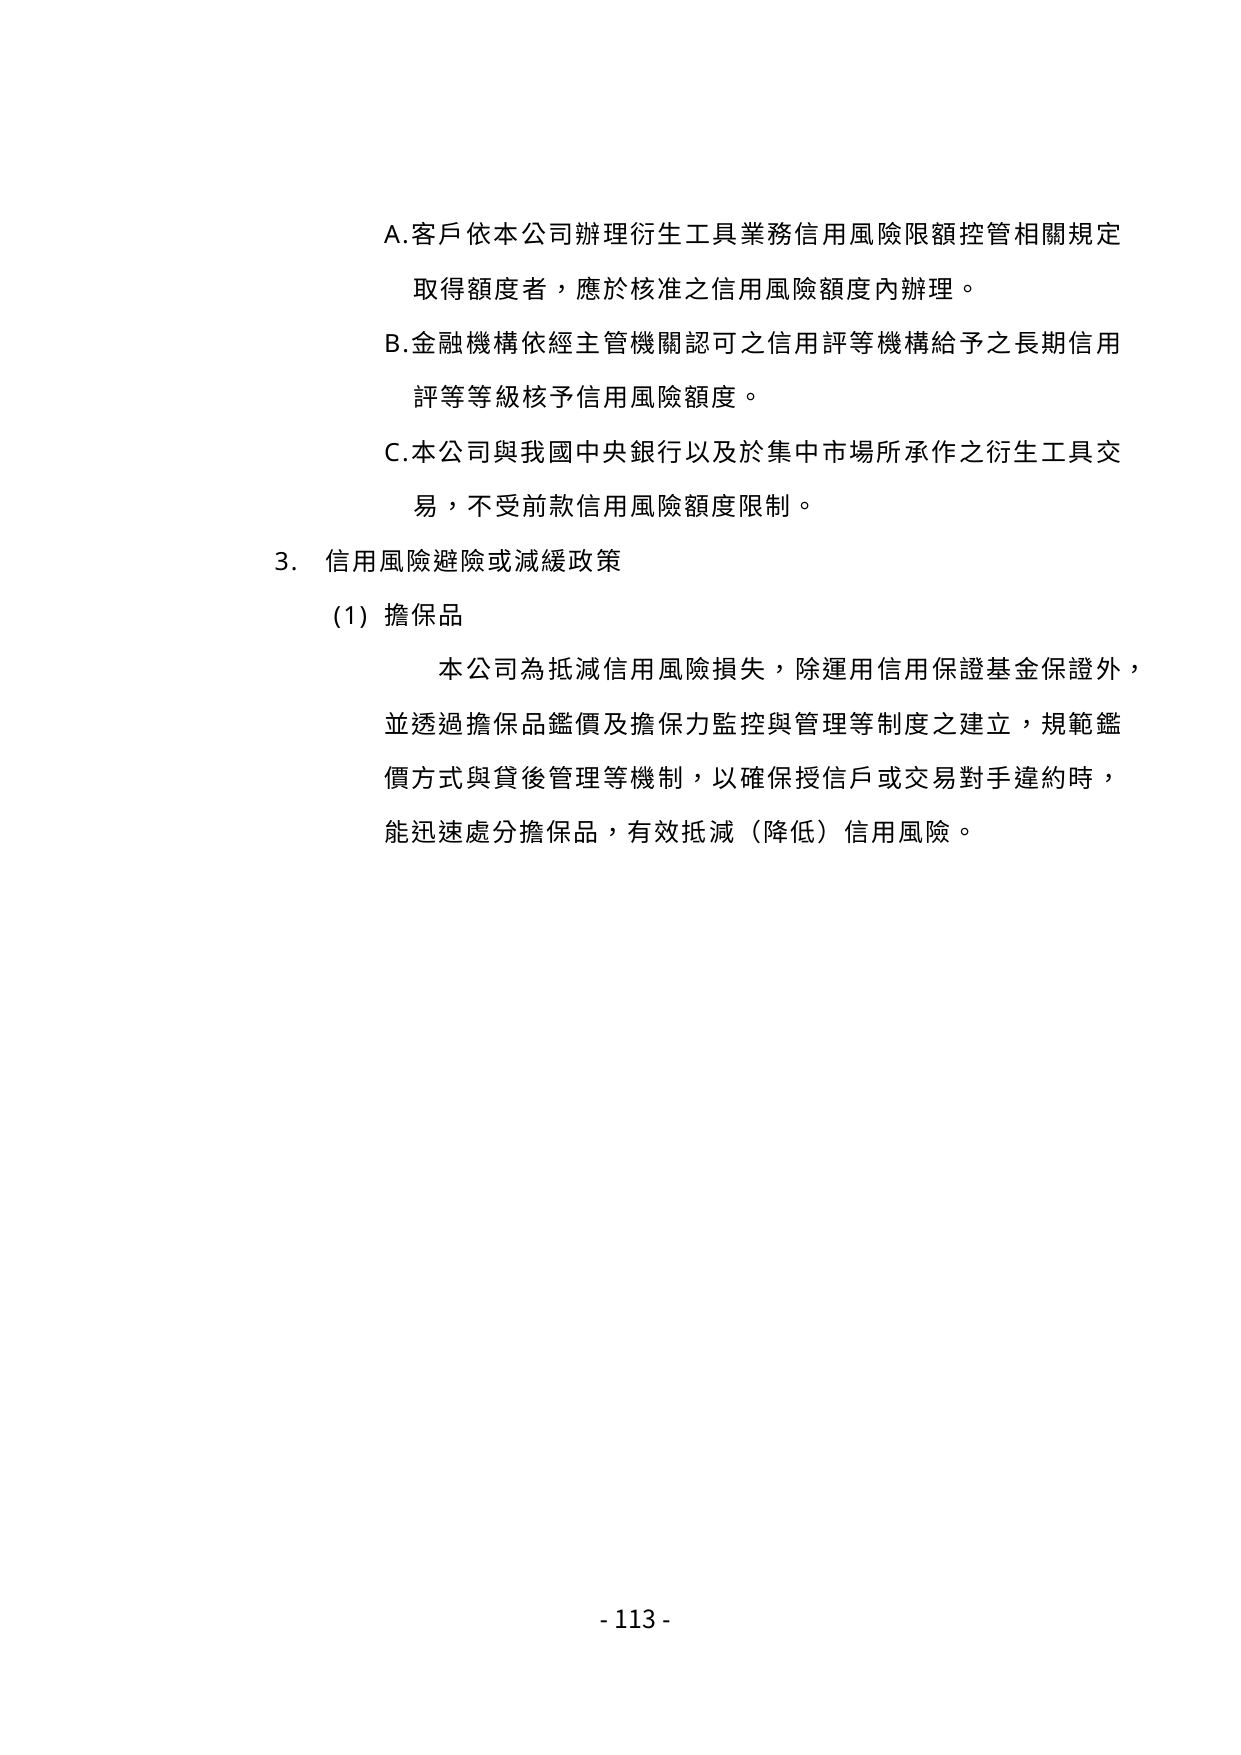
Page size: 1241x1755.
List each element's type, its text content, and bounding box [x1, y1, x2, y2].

text 3. 信用風險避險或減緩政策 [266, 541, 1122, 577]
text 本公司為抵減信用風險損失，除運用信用保證基金保證外，並透過擔保品鑑價及擔保力監控與管理等制度之建立，規範鑑價方式與貸後管理等機制，以確保授信戶或交易對手違約時，能迅速處分擔保品，有效抵減（降低）信用風險。 [384, 650, 1122, 849]
text B.金融機構依經主管機關認可之信用評等機構給予之長期信用評等等級核予信用風險額度。 [384, 323, 1122, 414]
text (1) 擔保品 [325, 595, 1122, 632]
text A.客戶依本公司辦理衍生工具業務信用風險限額控管相關規定取得額度者，應於核准之信用風險額度內辦理。 [384, 215, 1122, 305]
text C.本公司與我國中央銀行以及於集中市場所承作之衍生工具交易，不受前款信用風險額度限制。 [384, 432, 1122, 523]
